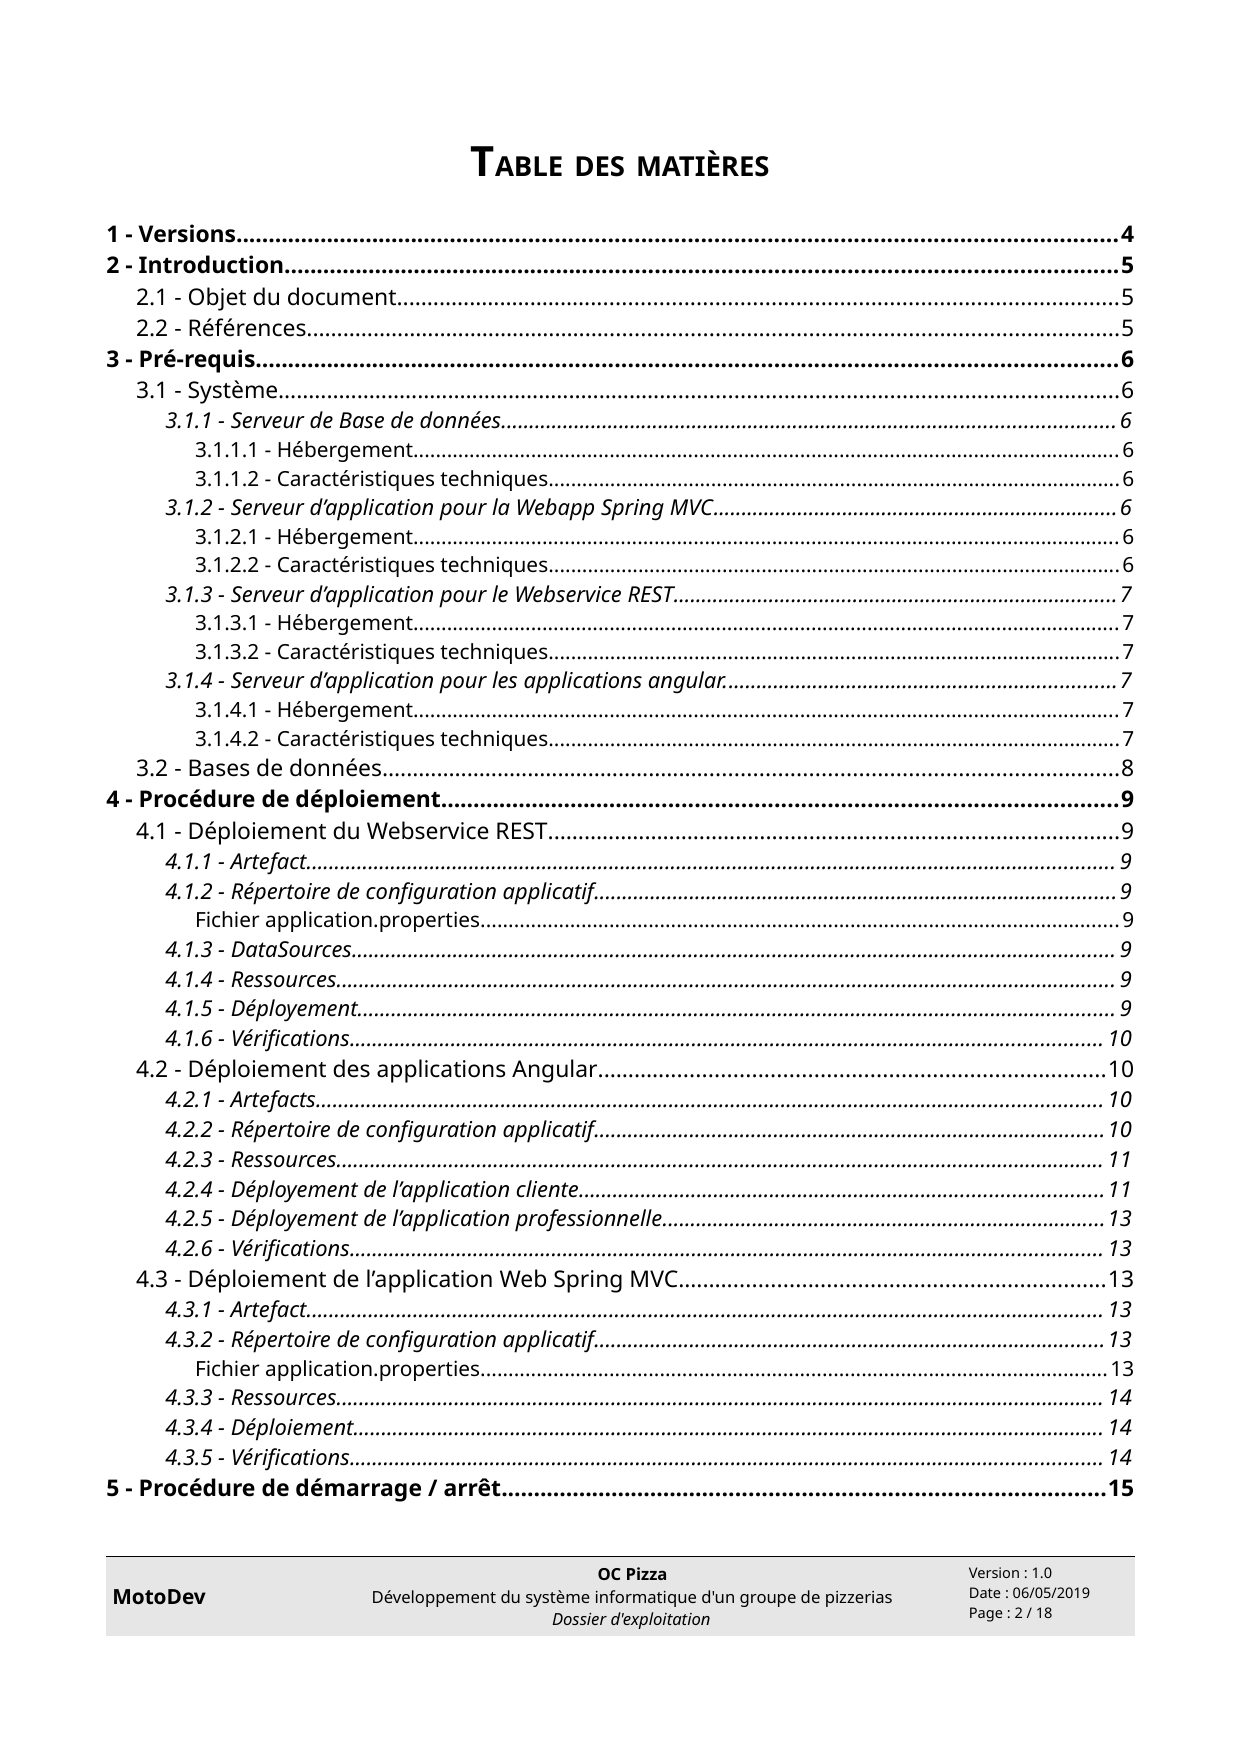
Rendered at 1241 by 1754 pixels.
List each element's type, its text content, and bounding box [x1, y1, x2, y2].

text 2 - Introduction 5 [106, 249, 1134, 280]
text 3.1.3 - Serveur d’application pour le Webservice REST 7 [165, 579, 1134, 608]
text 3.1.2.2 - Caractéristiques techniques 6 [195, 550, 1134, 579]
text 4.1.6 - Vérifications 10 [165, 1023, 1134, 1053]
text 5 - Procédure de démarrage / arrêt 15 [106, 1472, 1134, 1503]
text 3.1.1 - Serveur de Base de données 6 [165, 405, 1134, 435]
text 4.3.4 - Déploiement 14 [165, 1412, 1134, 1442]
text 4.2.3 - Ressources 11 [165, 1144, 1134, 1174]
text 4 - Procédure de déploiement 9 [106, 783, 1134, 814]
text 2.1 - Objet du document 5 [136, 280, 1134, 312]
text 4.1.5 - Déployement 9 [165, 993, 1134, 1023]
text Fichier application.properties 9 [195, 905, 1134, 934]
text 3.2 - Bases de données 8 [136, 752, 1134, 783]
text 4.1.1 - Artefact 9 [165, 846, 1134, 876]
text 3.1.2.1 - Hébergement 6 [195, 522, 1134, 550]
text 4.2 - Déploiement des applications Angular 10 [136, 1053, 1134, 1084]
text 4.1.3 - DataSources 9 [165, 934, 1134, 964]
text 3.1.1.2 - Caractéristiques techniques 6 [195, 464, 1134, 492]
text 4.3.1 - Artefact 13 [165, 1294, 1134, 1324]
text 4.2.6 - Vérifications 13 [165, 1233, 1134, 1263]
text 4.1.2 - Répertoire de configuration applicatif 9 [165, 876, 1134, 905]
text 4.2.1 - Artefacts 10 [165, 1084, 1134, 1114]
text 3 - Pré-requis 6 [106, 343, 1134, 374]
text 4.3 - Déploiement de l’application Web Spring MVC 13 [136, 1263, 1134, 1294]
text 4.2.2 - Répertoire de configuration applicatif 10 [165, 1114, 1134, 1144]
text 3.1.1.1 - Hébergement 6 [195, 435, 1134, 464]
text 4.3.3 - Ressources 14 [165, 1382, 1134, 1412]
text 4.3.2 - Répertoire de configuration applicatif 13 [165, 1324, 1134, 1354]
text Fichier application.properties 13 [195, 1354, 1134, 1382]
text 3.1 - Système 6 [136, 374, 1134, 405]
text 3.1.3.2 - Caractéristiques techniques 7 [195, 637, 1134, 665]
subtitle Table des matières [106, 132, 1134, 188]
text 3.1.4.2 - Caractéristiques techniques 7 [195, 724, 1134, 752]
text 4.2.5 - Déployement de l’application professionnelle 13 [165, 1203, 1134, 1233]
text 3.1.2 - Serveur d’application pour la Webapp Spring MVC 6 [165, 492, 1134, 522]
text 3.1.3.1 - Hébergement 7 [195, 608, 1134, 637]
text 4.2.4 - Déployement de l’application cliente 11 [165, 1174, 1134, 1203]
text 3.1.4 - Serveur d’application pour les applications angular. 7 [165, 665, 1134, 695]
text 4.1.4 - Ressources 9 [165, 964, 1134, 993]
text 4.1 - Déploiement du Webservice REST 9 [136, 814, 1134, 846]
text 1 - Versions 4 [106, 218, 1134, 249]
text 2.2 - Références 5 [136, 312, 1134, 343]
text 3.1.4.1 - Hébergement 7 [195, 695, 1134, 724]
text 4.3.5 - Vérifications 14 [165, 1442, 1134, 1472]
